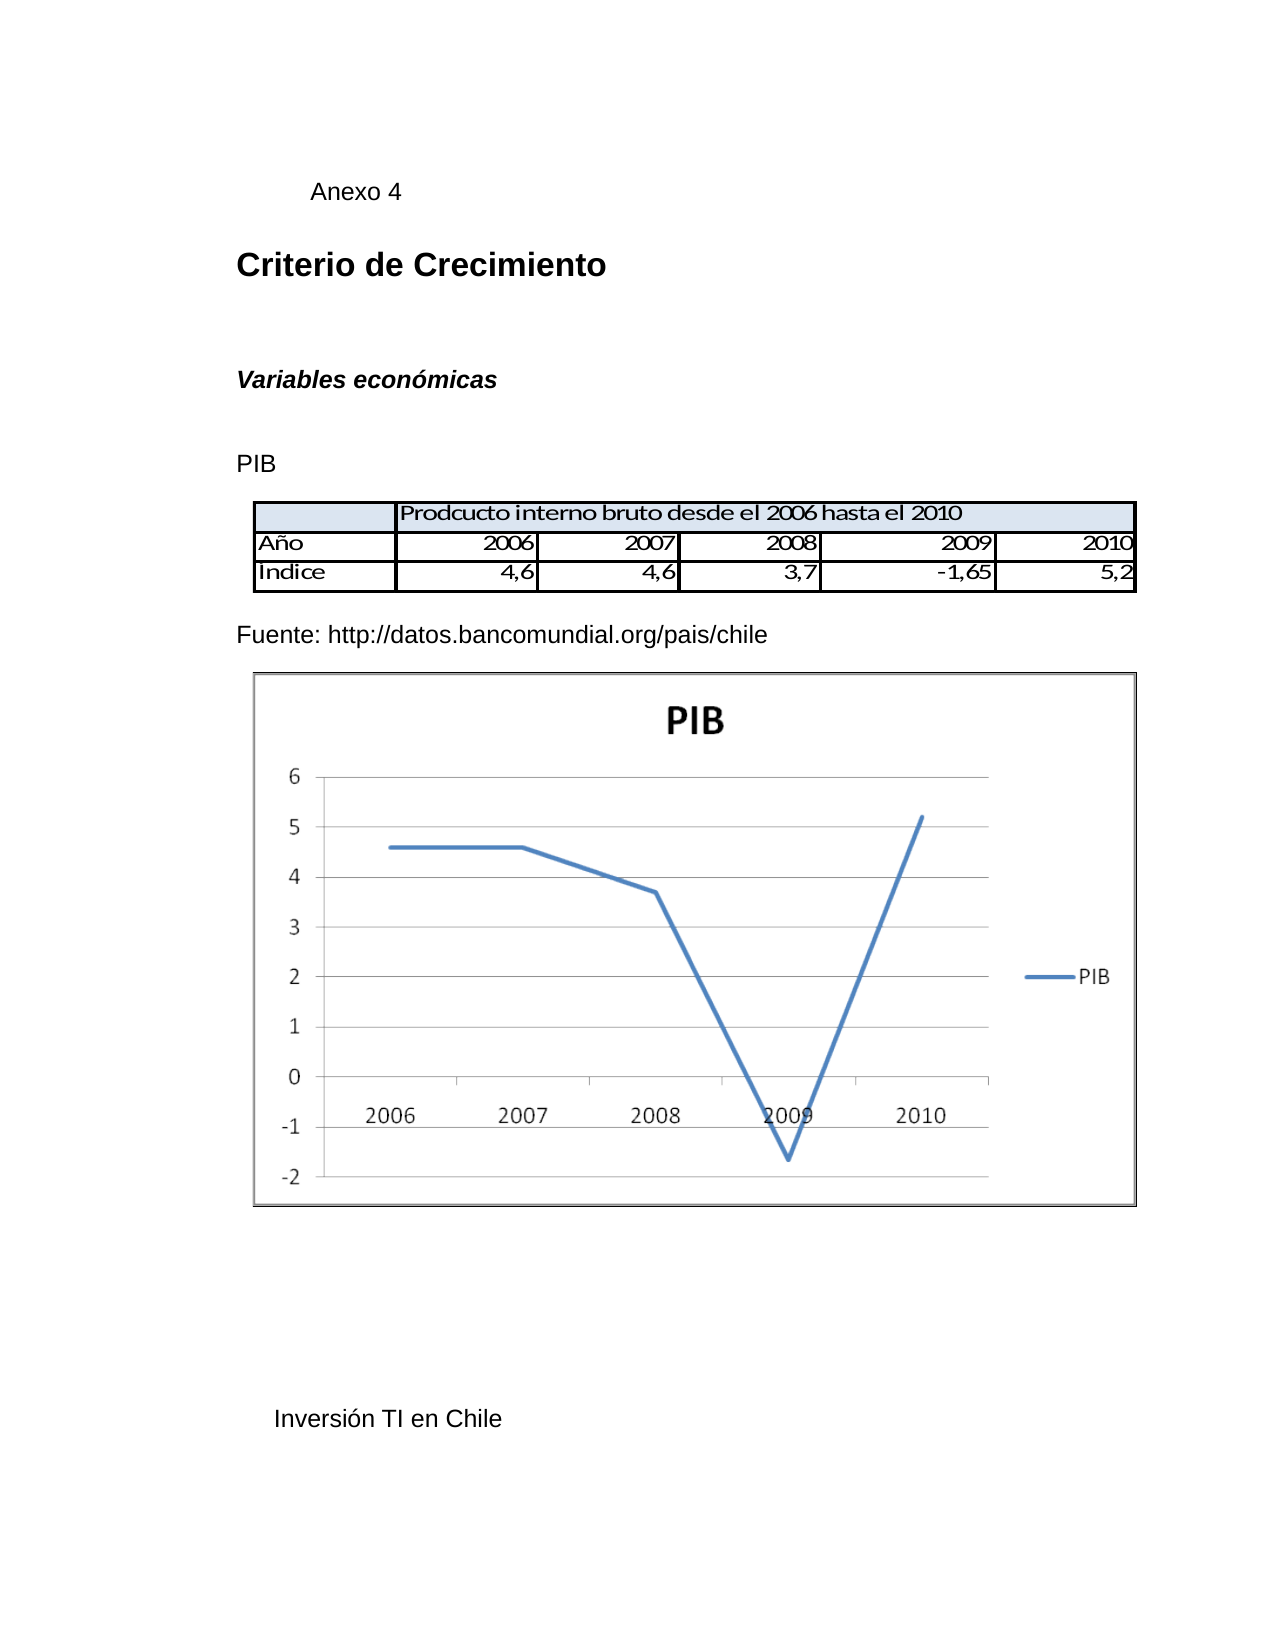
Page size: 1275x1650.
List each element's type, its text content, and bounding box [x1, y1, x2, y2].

subtitle Criterio de Crecimiento [236, 245, 1127, 284]
text PIB [236, 449, 1127, 478]
text Fuente: http://datos.bancomundial.org/pais/chile [236, 620, 1127, 649]
subtitle Variables económicas [236, 364, 1127, 393]
text Inversión TI en Chile [274, 1404, 1127, 1433]
text Anexo 4 [310, 177, 1127, 206]
